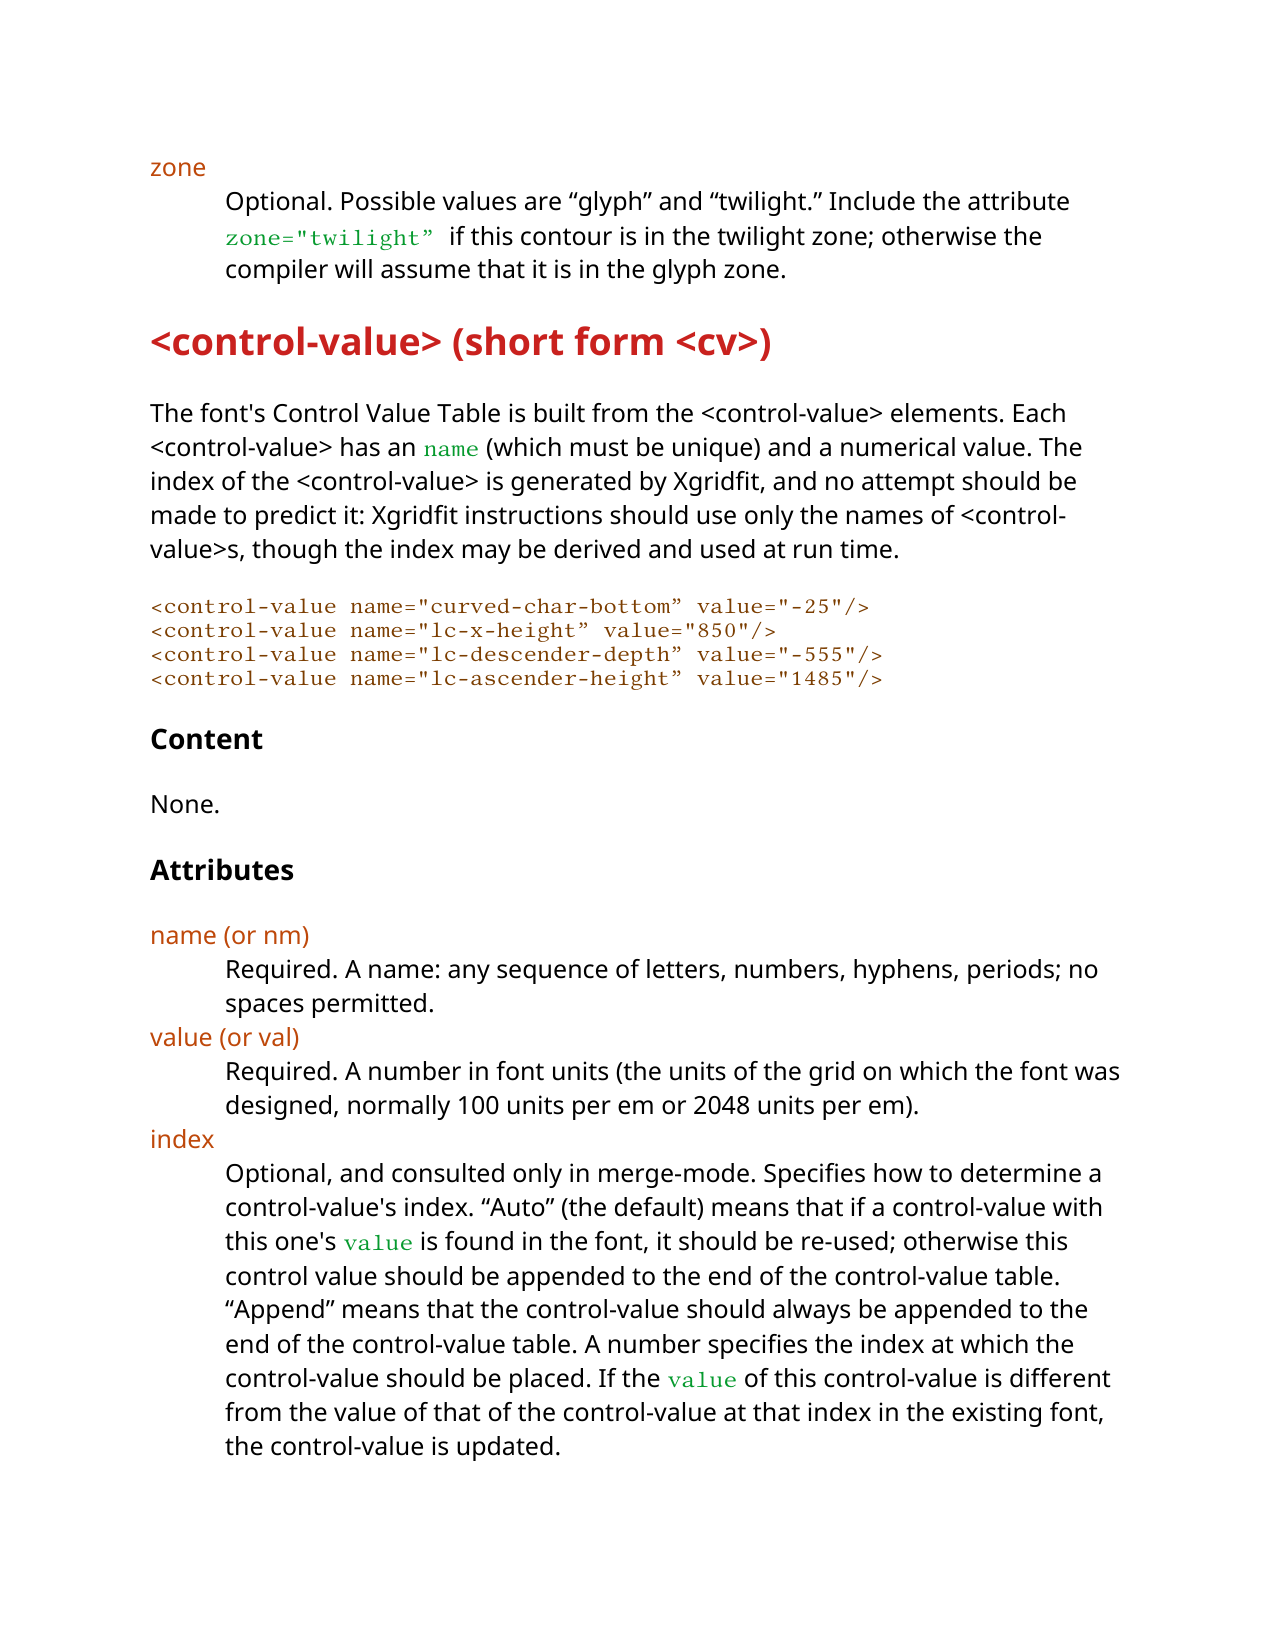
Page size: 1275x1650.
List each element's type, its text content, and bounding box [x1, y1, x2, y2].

subtitle <control-value> (short form <cv>) [150, 315, 1125, 366]
text index [150, 1122, 1125, 1156]
text value (or val) [150, 1020, 1125, 1054]
text <control-value name="lc-descender-depth” value="-555"/> [150, 643, 1125, 666]
subtitle Content [150, 719, 1125, 758]
text Required. A name: any sequence of letters, numbers, hyphens, periods; no spaces permitted. [225, 952, 1125, 1020]
text None. [150, 787, 1125, 821]
text <control-value name="lc-x-height” value="850"/> [150, 619, 1125, 643]
text <control-value name="curved-char-bottom” value="-25"/> [150, 595, 1125, 619]
text Required. A number in font units (the units of the grid on which the font was designed, normally 100 units per em or 2048 units per em). [225, 1054, 1125, 1122]
text The font's Control Value Table is built from the <control-value> elements. Each <control-value> has an name (which must be unique) and a numerical value. The index of the <control-value> is generated by Xgridfit, and no attempt should be made to predict it: Xgridfit instructions should use only the names of <control-value>s, though the index may be derived and used at run time. [150, 396, 1125, 566]
text <control-value name="lc-ascender-height” value="1485"/> [150, 666, 1125, 690]
text Optional, and consulted only in merge-mode. Specifies how to determine a control-value's index. “Auto” (the default) means that if a control-value with this one's value is found in the font, it should be re-used; otherwise this control value should be appended to the end of the control-value table. “Append” means that the control-value should always be appended to the end of the control-value table. A number specifies the index at which the control-value should be placed. If the value of this control-value is different from the value of that of the control-value at that index in the existing font, the control-value is updated. [225, 1156, 1125, 1462]
text zone [150, 150, 1125, 184]
text Optional. Possible values are “glyph” and “twilight.” Include the attribute zone="twilight” if this contour is in the twilight zone; otherwise the compiler will assume that it is in the glyph zone. [225, 184, 1125, 286]
text name (or nm) [150, 917, 1125, 952]
subtitle Attributes [150, 850, 1125, 888]
